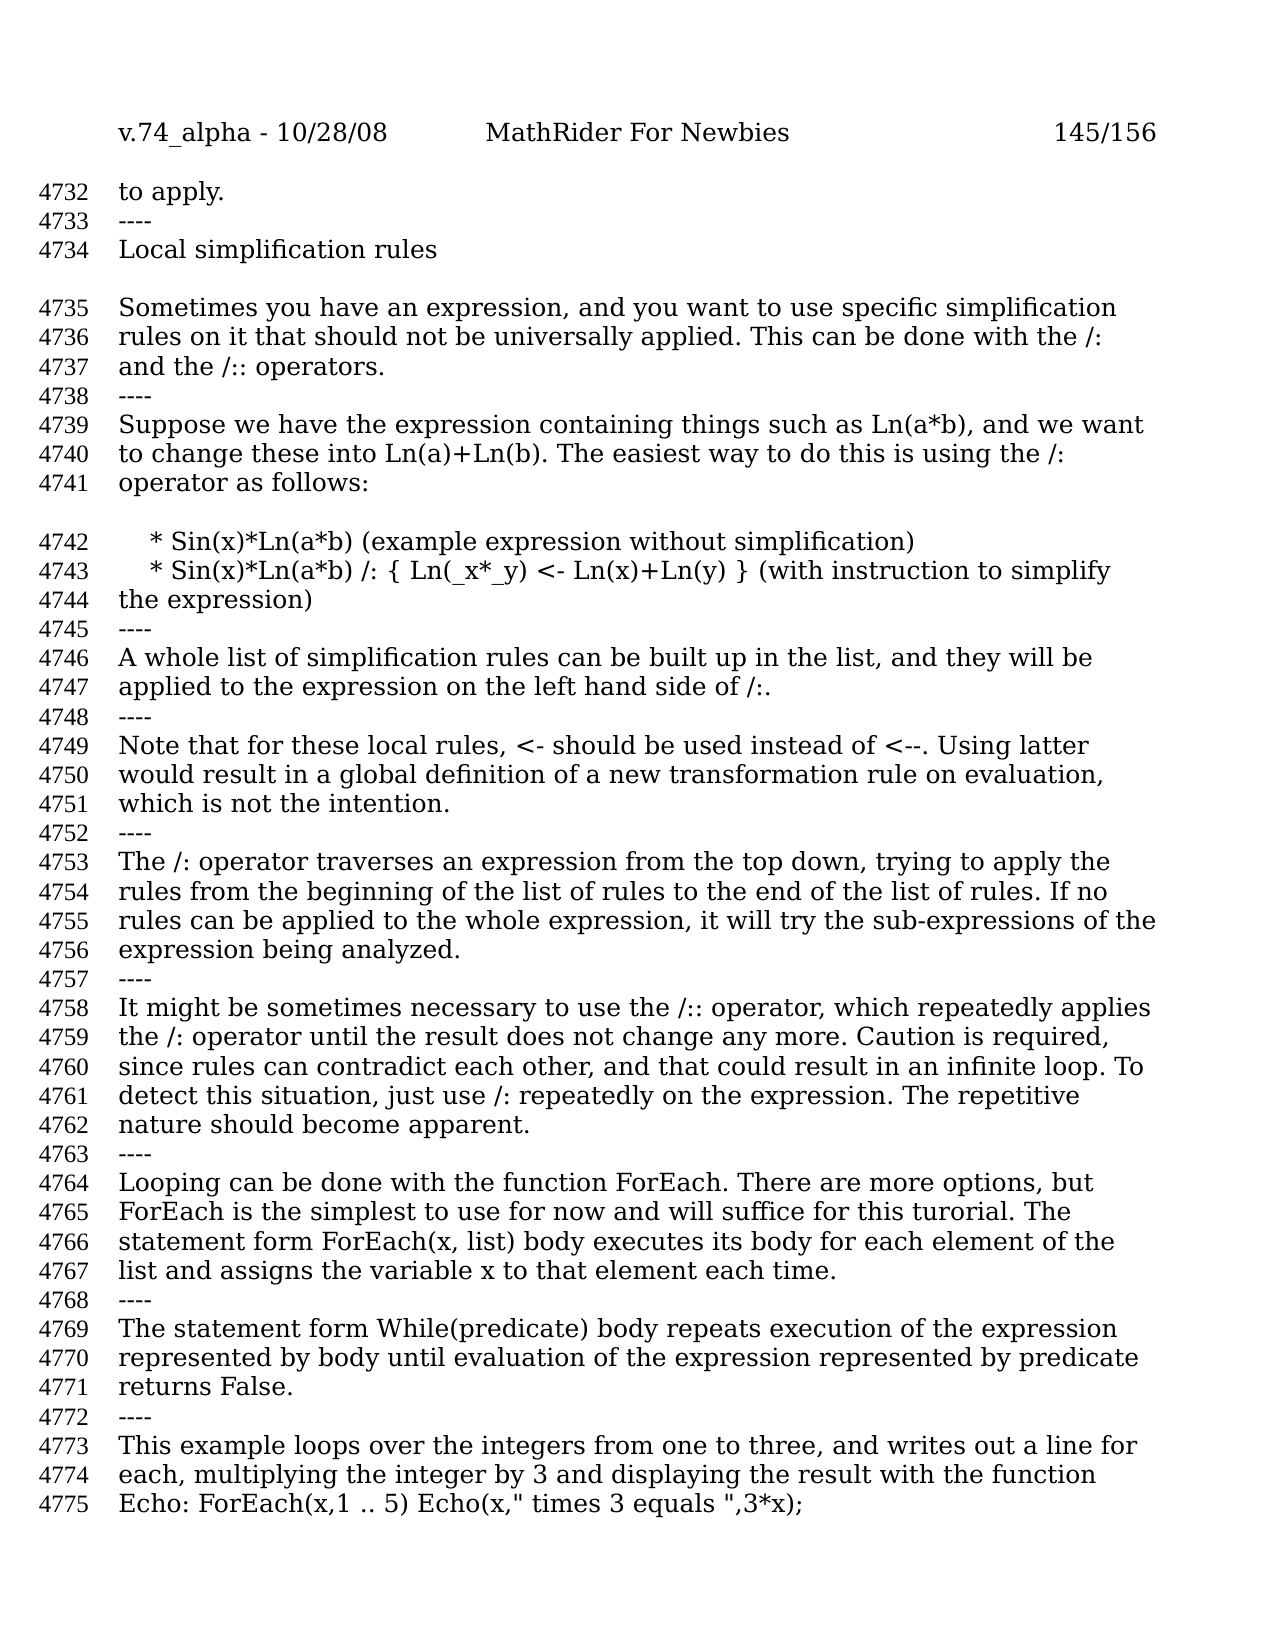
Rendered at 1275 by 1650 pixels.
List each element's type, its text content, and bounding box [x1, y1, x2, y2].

text The /: operator traverses an expression from the top down, trying to apply the rules from the beginning of the list of rules to the end of the list of rules. If no rules can be applied to the whole expression, it will try the sub-expressions of the expression being analyzed. [118, 848, 1157, 964]
text A whole list of simplification rules can be built up in the list, and they will be applied to the expression on the left hand side of /:. [118, 643, 1157, 702]
text Suppose we have the expression containing things such as Ln(a*b), and we want to change these into Ln(a)+Ln(b). The easiest way to do this is using the /: operator as follows: [118, 410, 1157, 498]
text The statement form While(predicate) body repeats execution of the expression represented by body until evaluation of the expression represented by predicate returns False. [118, 1314, 1157, 1402]
text This example loops over the integers from one to three, and writes out a line for each, multiplying the integer by 3 and displaying the result with the function Echo: ForEach(x,1 .. 5) Echo(x," times 3 equals ",3*x); [118, 1431, 1157, 1518]
text ---- [118, 702, 1157, 731]
text to apply. [118, 177, 1157, 206]
text * Sin(x)*Ln(a*b) (example expression without simplification) [118, 527, 1157, 556]
text Looping can be done with the function ForEach. There are more options, but ForEach is the simplest to use for now and will suffice for this turorial. The statement form ForEach(x, list) body executes its body for each element of the list and assigns the variable x to that element each time. [118, 1168, 1157, 1285]
text Note that for these local rules, <- should be used instead of <--. Using latter would result in a global definition of a new transformation rule on evaluation, which is not the intention. [118, 731, 1157, 818]
text ---- [118, 1139, 1157, 1168]
text It might be sometimes necessary to use the /:: operator, which repeatedly applies the /: operator until the result does not change any more. Caution is required, since rules can contradict each other, and that could result in an infinite loop. To detect this situation, just use /: repeatedly on the expression. The repetitive nature should become apparent. [118, 993, 1157, 1139]
text ---- [118, 381, 1157, 410]
text ---- [118, 964, 1157, 993]
text ---- [118, 1285, 1157, 1314]
text ---- [118, 206, 1157, 235]
text ---- [118, 1402, 1157, 1431]
text Local simplification rules [118, 235, 1157, 264]
text ---- [118, 614, 1157, 643]
text * Sin(x)*Ln(a*b) /: { Ln(_x*_y) <- Ln(x)+Ln(y) } (with instruction to simplify the expression) [118, 556, 1157, 614]
text ---- [118, 818, 1157, 848]
text Sometimes you have an expression, and you want to use specific simplification rules on it that should not be universally applied. This can be done with the /: and the /:: operators. [118, 293, 1157, 381]
